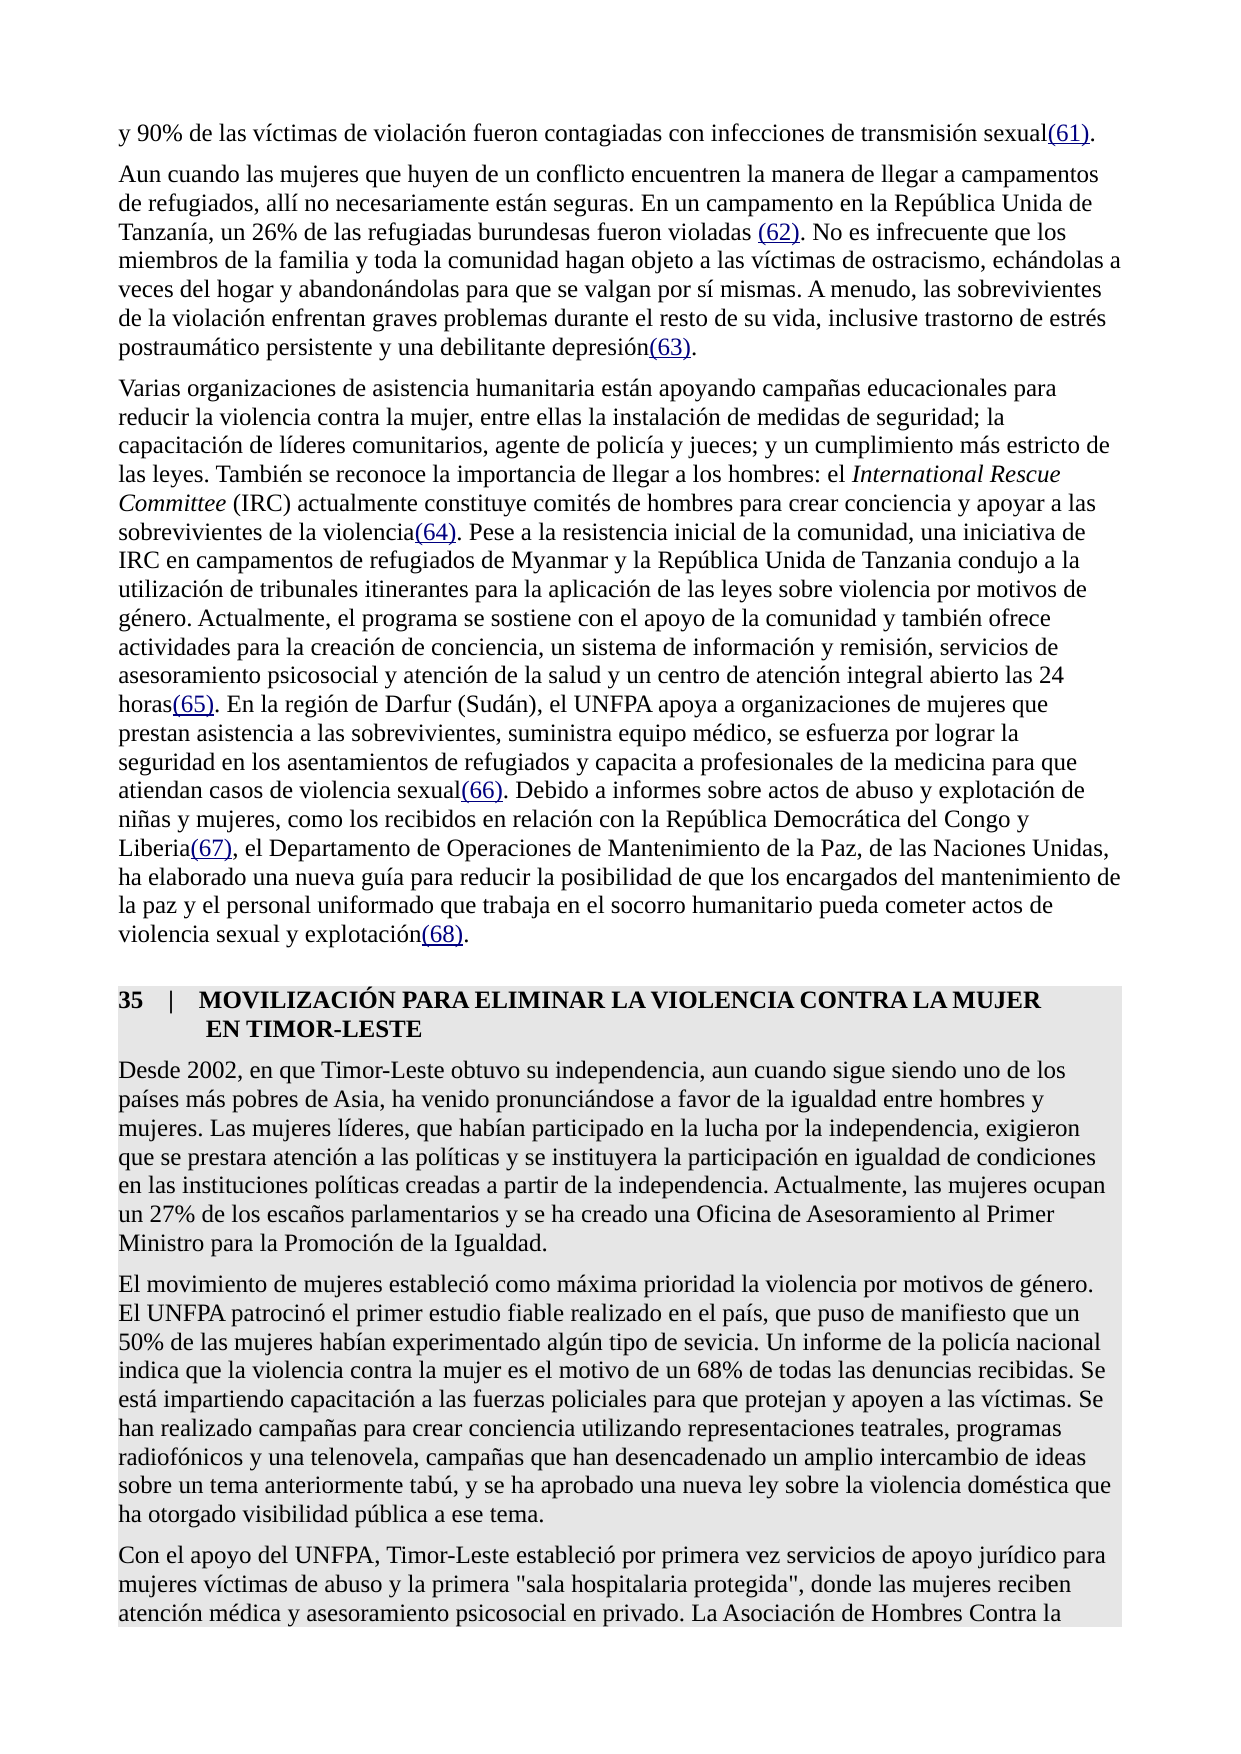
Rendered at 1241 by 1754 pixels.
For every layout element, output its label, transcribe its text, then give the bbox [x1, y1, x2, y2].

text Desde 2002, en que Timor-Leste obtuvo su independencia, aun cuando sigue siendo uno de los países más pobres de Asia, ha venido pronunciándose a favor de la igualdad entre hombres y mujeres. Las mujeres líderes, que habían participado en la lucha por la independencia, exigieron que se prestara atención a las políticas y se instituyera la participación en igualdad de condiciones en las instituciones políticas creadas a partir de la independencia. Actualmente, las mujeres ocupan un 27% de los escaños parlamentarios y se ha creado una Oficina de Asesoramiento al Primer Ministro para la Promoción de la Igualdad. [118, 1056, 1122, 1257]
text y 90% de las víctimas de violación fueron contagiadas con infecciones de transmisión sexual(61). [118, 118, 1122, 147]
subtitle 35 | MOVILIZACIÓN PARA ELIMINAR LA VIOLENCIA CONTRA LA MUJER EN TIMOR-LESTE [118, 986, 1122, 1043]
text Con el apoyo del UNFPA, Timor-Leste estableció por primera vez servicios de apoyo jurídico para mujeres víctimas de abuso y la primera "sala hospitalaria protegida", donde las mujeres reciben atención médica y asesoramiento psicosocial en privado. La Asociación de Hombres Contra la [118, 1541, 1122, 1627]
text Varias organizaciones de asistencia humanitaria están apoyando campañas educacionales para reducir la violencia contra la mujer, entre ellas la instalación de medidas de seguridad; la capacitación de líderes comunitarios, agente de policía y jueces; y un cumplimiento más estricto de las leyes. También se reconoce la importancia de llegar a los hombres: el International Rescue Committee (IRC) actualmente constituye comités de hombres para crear conciencia y apoyar a las sobrevivientes de la violencia(64). Pese a la resistencia inicial de la comunidad, una iniciativa de IRC en campamentos de refugiados de Myanmar y la República Unida de Tanzania condujo a la utilización de tribunales itinerantes para la aplicación de las leyes sobre violencia por motivos de género. Actualmente, el programa se sostiene con el apoyo de la comunidad y también ofrece actividades para la creación de conciencia, un sistema de información y remisión, servicios de asesoramiento psicosocial y atención de la salud y un centro de atención integral abierto las 24 horas(65). En la región de Darfur (Sudán), el UNFPA apoya a organizaciones de mujeres que prestan asistencia a las sobrevivientes, suministra equipo médico, se esfuerza por lograr la seguridad en los asentamientos de refugiados y capacita a profesionales de la medicina para que atiendan casos de violencia sexual(66). Debido a informes sobre actos de abuso y explotación de niñas y mujeres, como los recibidos en relación con la República Democrática del Congo y Liberia(67), el Departamento de Operaciones de Mantenimiento de la Paz, de las Naciones Unidas, ha elaborado una nueva guía para reducir la posibilidad de que los encargados del mantenimiento de la paz y el personal uniformado que trabaja en el socorro humanitario pueda cometer actos de violencia sexual y explotación(68). [118, 373, 1122, 948]
text El movimiento de mujeres estableció como máxima prioridad la violencia por motivos de género. El UNFPA patrocinó el primer estudio fiable realizado en el país, que puso de manifiesto que un 50% de las mujeres habían experimentado algún tipo de sevicia. Un informe de la policía nacional indica que la violencia contra la mujer es el motivo de un 68% de todas las denuncias recibidas. Se está impartiendo capacitación a las fuerzas policiales para que protejan y apoyen a las víctimas. Se han realizado campañas para crear conciencia utilizando representaciones teatrales, programas radiofónicos y una telenovela, campañas que han desencadenado un amplio intercambio de ideas sobre un tema anteriormente tabú, y se ha aprobado una nueva ley sobre la violencia doméstica que ha otorgado visibilidad pública a ese tema. [118, 1269, 1122, 1528]
text Aun cuando las mujeres que huyen de un conflicto encuentren la manera de llegar a campamentos de refugiados, allí no necesariamente están seguras. En un campamento en la República Unida de Tanzanía, un 26% de las refugiadas burundesas fueron violadas (62). No es infrecuente que los miembros de la familia y toda la comunidad hagan objeto a las víctimas de ostracismo, echándolas a veces del hogar y abandonándolas para que se valgan por sí mismas. A menudo, las sobrevivientes de la violación enfrentan graves problemas durante el resto de su vida, inclusive trastorno de estrés postraumático persistente y una debilitante depresión(63). [118, 159, 1122, 361]
